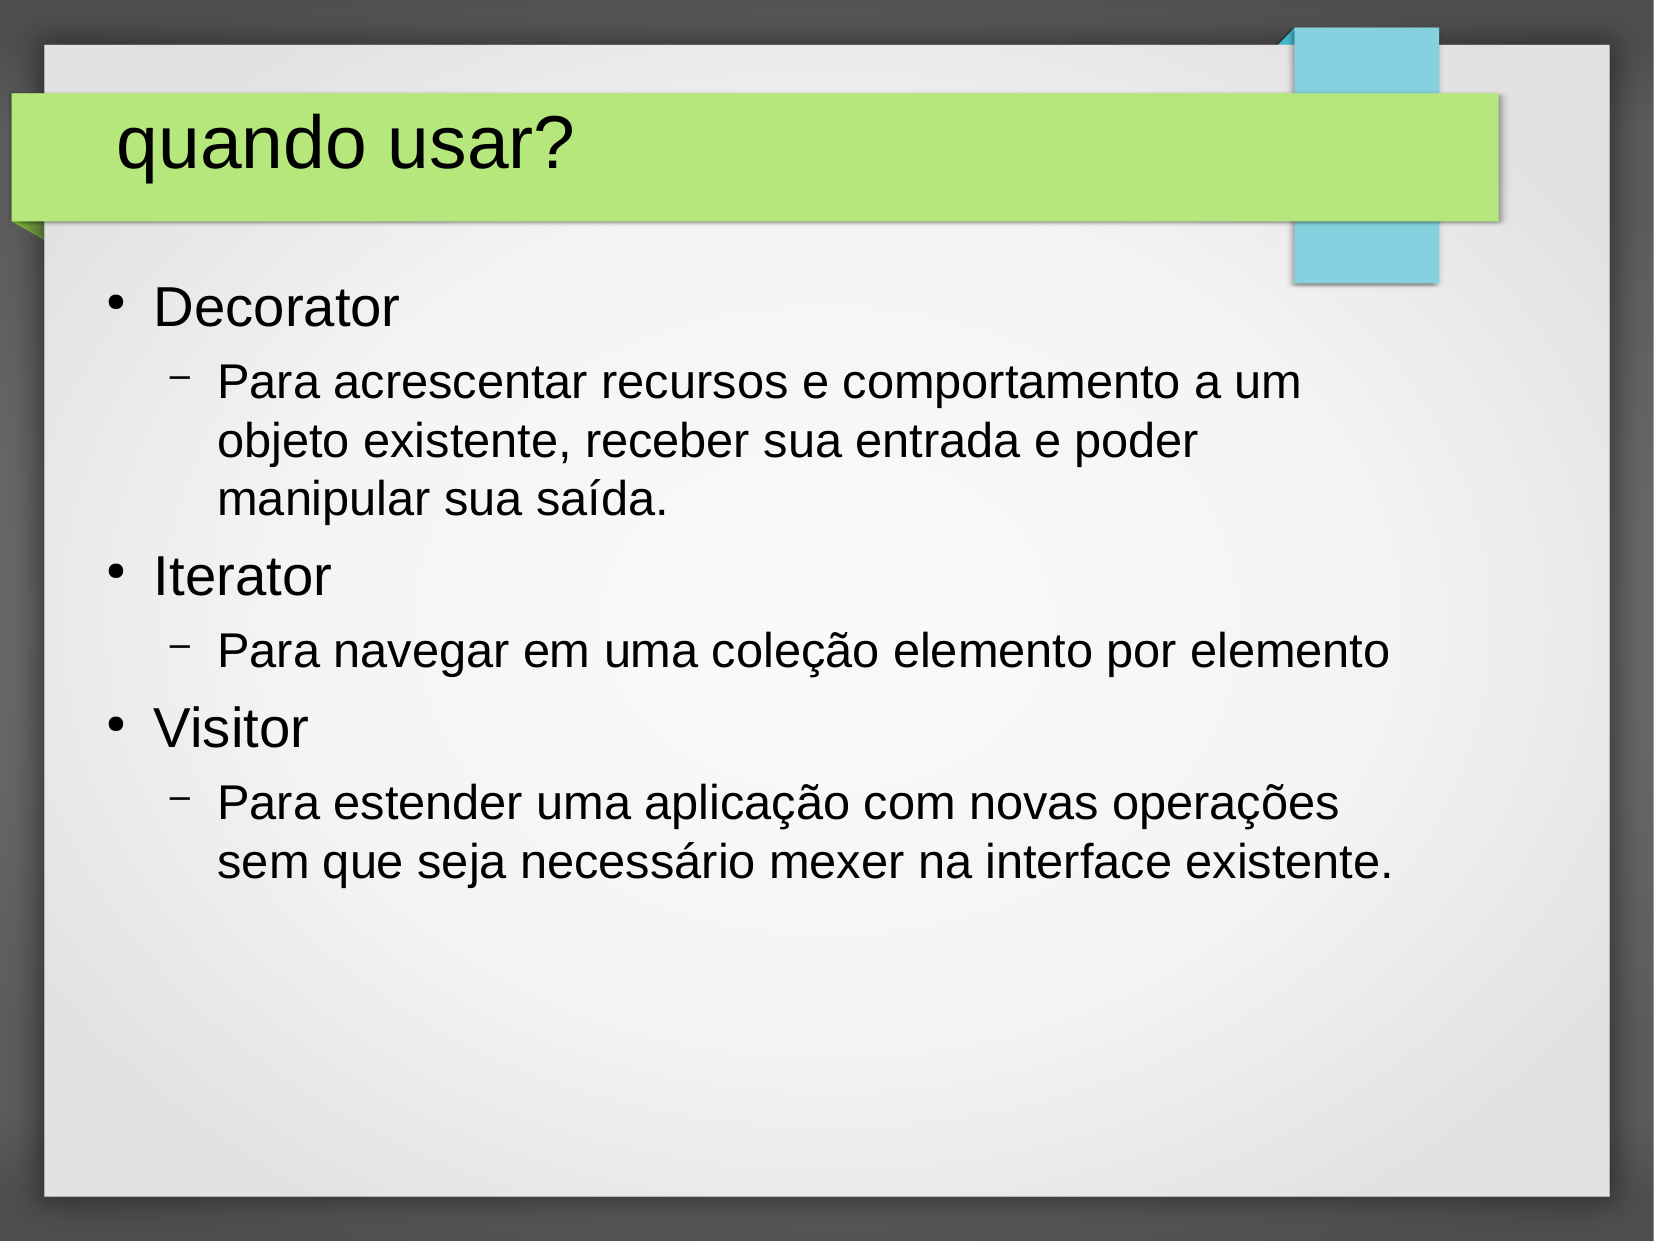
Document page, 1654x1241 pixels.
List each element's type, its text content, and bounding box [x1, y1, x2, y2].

picture [0, 0, 1654, 1241]
list Decorator Para acrescentar recursos e comportamento a um objeto existente, receber sua entrada e poder manipular sua saída. Iterator Para navegar em uma coleção elemento por elemento Visitor Para estender uma aplicação com novas operações sem que seja necessário mexer na interface existente. [75, 262, 1426, 1005]
title quando usar? [75, 45, 1426, 233]
